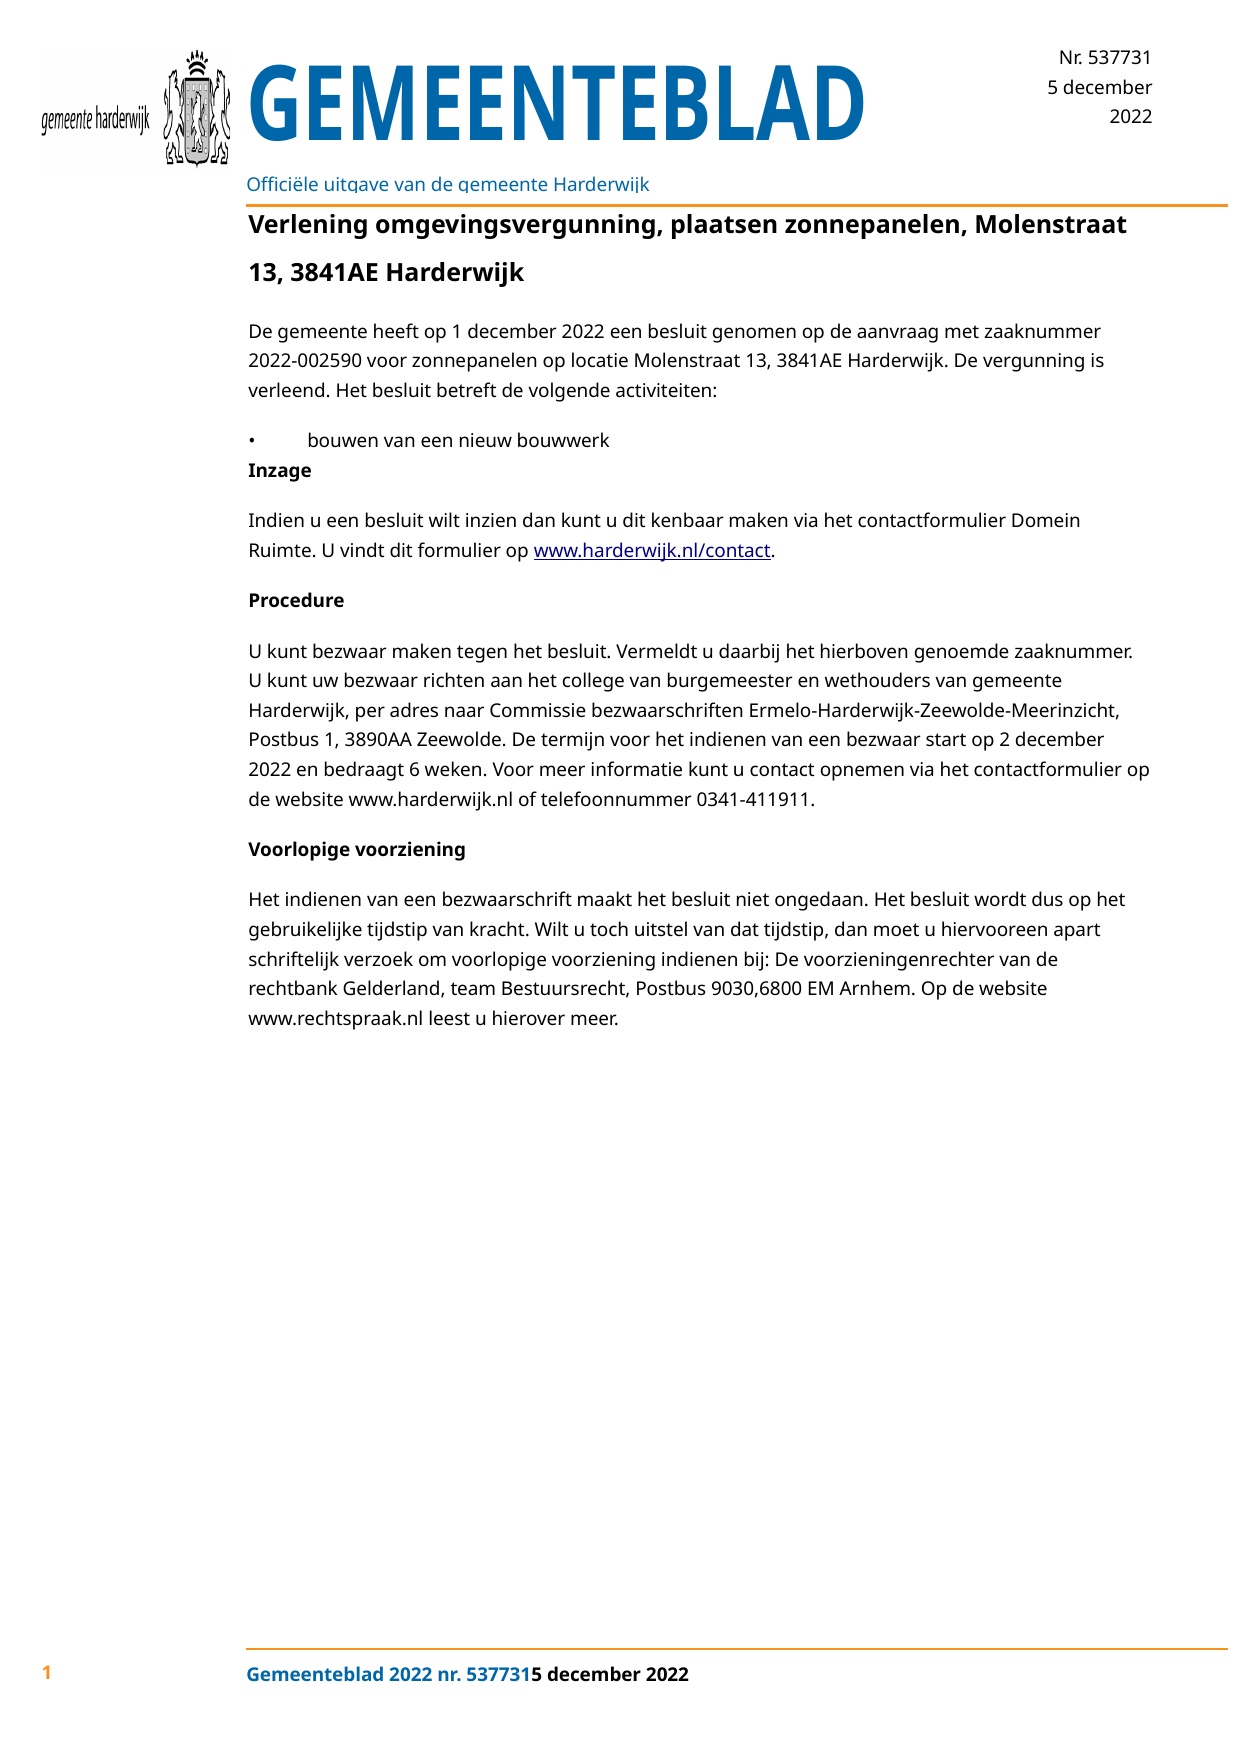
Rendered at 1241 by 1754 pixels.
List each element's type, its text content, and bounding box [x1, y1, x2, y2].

list bouwen van een nieuw bouwwerk [248, 427, 1152, 453]
picture [41, 47, 231, 172]
text Procedure [248, 587, 1152, 613]
text Indien u een besluit wilt inzien dan kunt u dit kenbaar maken via het contactformulier Domein Ruimte. U vindt dit formulier op www.harderwijk.nl/contact. [248, 507, 1152, 563]
text De gemeente heeft op 1 december 2022 een besluit genomen op de aanvraag met zaaknummer 2022-002590 voor zonnepanelen op locatie Molenstraat 13, 3841AE Harderwijk. De vergunning is verleend. Het besluit betreft de volgende activiteiten: [248, 318, 1152, 403]
text Verlening omgevingsvergunning, plaatsen zonnepanelen, Molenstraat 13, 3841AE Harderwijk [248, 207, 1152, 288]
text U kunt bezwaar maken tegen het besluit. Vermeldt u daarbij het hierboven genoemde zaaknummer. U kunt uw bezwaar richten aan het college van burgemeester en wethouders van gemeente Harderwijk, per adres naar Commissie bezwaarschriften Ermelo-Harderwijk-Zeewolde-Meerinzicht, Postbus 1, 3890AA Zeewolde. De termijn voor het indienen van een bezwaar start op 2 december 2022 en bedraagt 6 weken. Voor meer informatie kunt u contact opnemen via het contactformulier op de website www.harderwijk.nl of telefoonnummer 0341-411911. [248, 638, 1152, 812]
text Voorlopige voorziening [248, 836, 1152, 862]
text Inzage [248, 457, 1152, 483]
text Het indienen van een bezwaarschrift maakt het besluit niet ongedaan. Het besluit wordt dus op het gebruikelijke tijdstip van kracht. Wilt u toch uitstel van dat tijdstip, dan moet u hiervooreen apart schriftelijk verzoek om voorlopige voorziening indienen bij: De voorzieningenrechter van de rechtbank Gelderland, team Bestuursrecht, Postbus 9030,6800 EM Arnhem. Op de website www.rechtspraak.nl leest u hierover meer. [248, 887, 1152, 1031]
